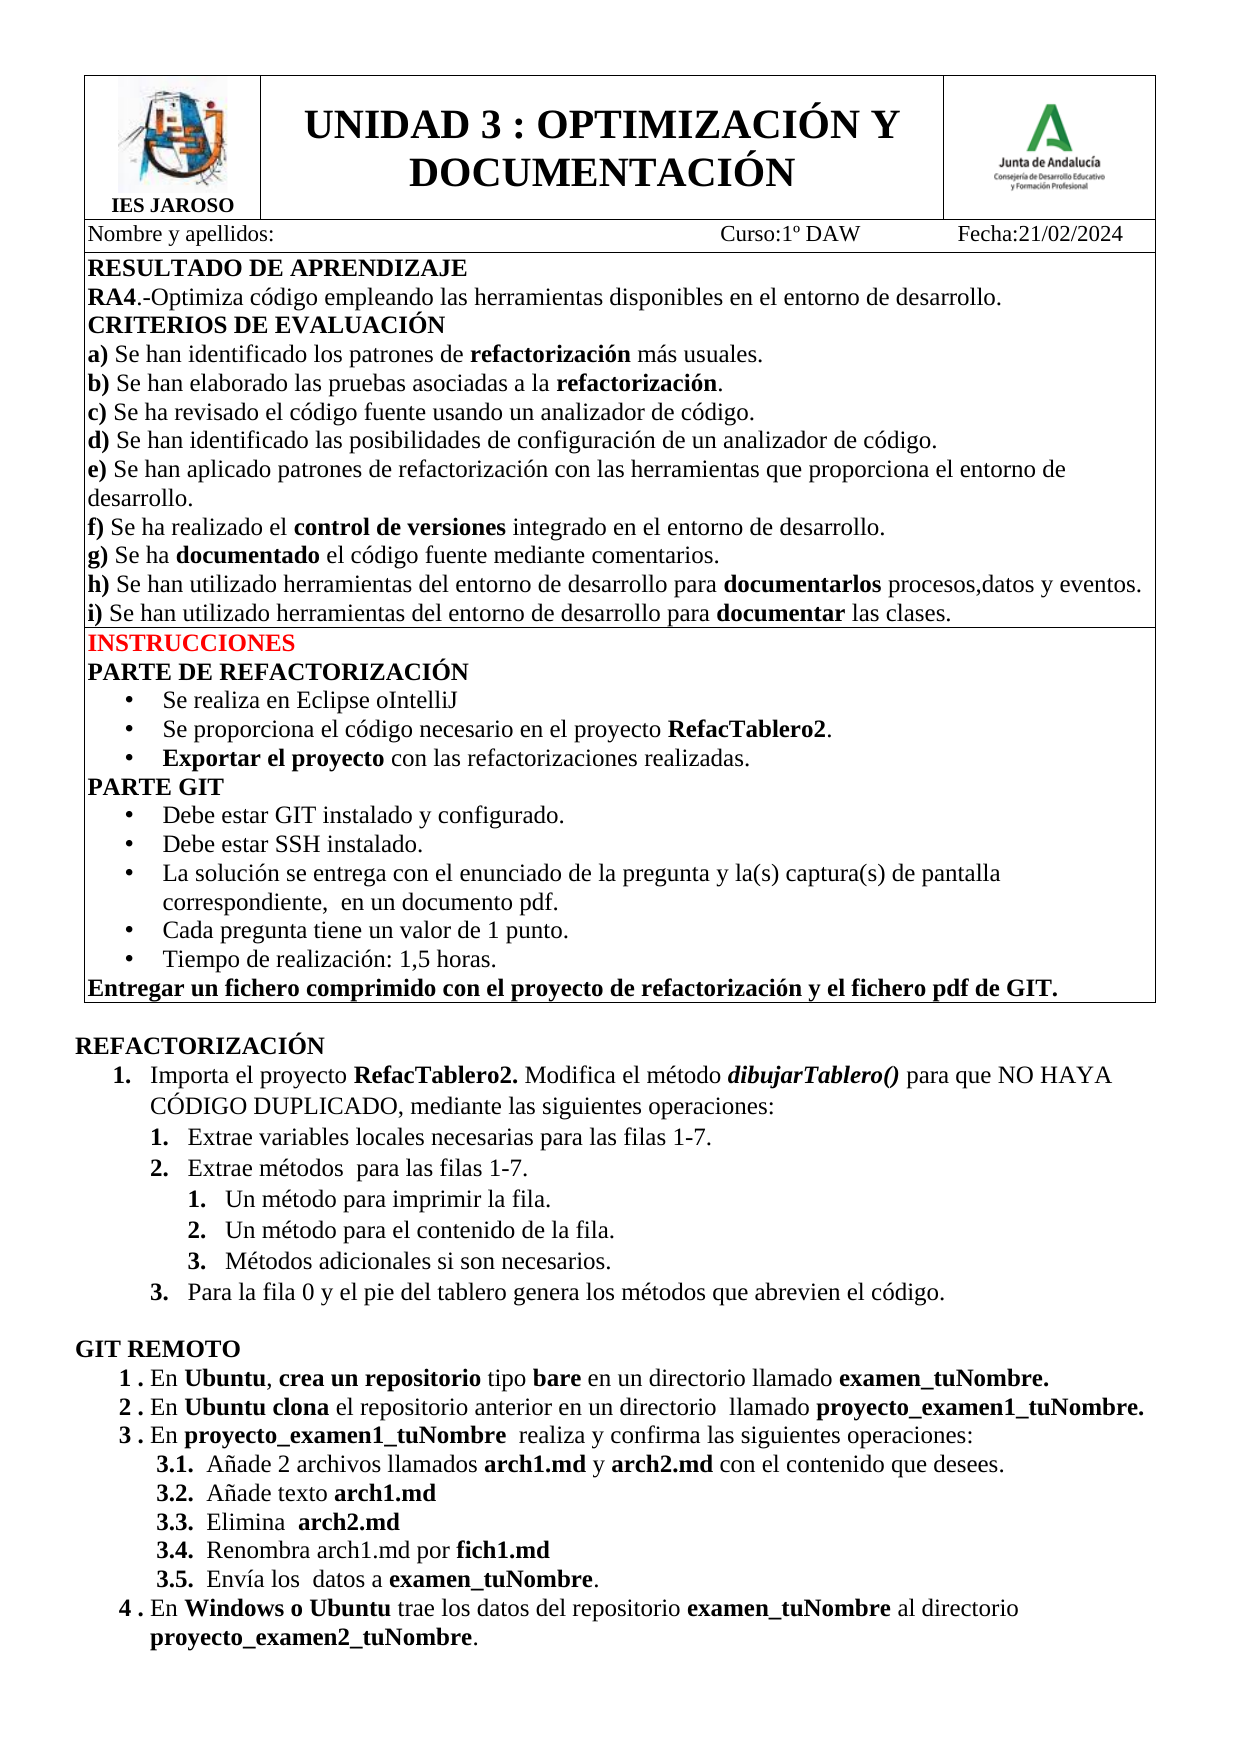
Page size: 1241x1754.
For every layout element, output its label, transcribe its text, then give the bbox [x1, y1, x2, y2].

list En proyecto_examen1_tuNombre realiza y confirma las siguientes operaciones: [112, 1421, 1165, 1449]
list Extrae variables locales necesarias para las filas 1-7. [150, 1122, 1165, 1151]
list Importa el proyecto RefacTablero2. Modifica el método dibujarTablero() para que NO HAYA CÓDIGO DUPLICADO, mediante las siguientes operaciones: [112, 1060, 1165, 1120]
list Un método para el contenido de la fila. [187, 1215, 1165, 1244]
list En Ubuntu, crea un repositorio tipo bare en un directorio llamado examen_tuNombre. [112, 1363, 1165, 1392]
table_cell Nombre y apellidos: Curso:1º DAW Fecha:21/02/2024 [85, 220, 1155, 252]
list En Windows o Ubuntu trae los datos del repositorio examen_tuNombre al directorio proyecto_examen2_tuNombre. [112, 1593, 1165, 1651]
list Envía los datos a examen_tuNombre. [150, 1564, 1165, 1593]
table_header UNIDAD 3 : OPTIMIZACIÓN Y DOCUMENTACIÓN [261, 76, 943, 218]
list En Ubuntu clona el repositorio anterior en un directorio llamado proyecto_examen1_tuNombre. [112, 1392, 1165, 1421]
list Un método para imprimir la fila. [187, 1184, 1165, 1213]
list Para la fila 0 y el pie del tablero genera los métodos que abrevien el código. [150, 1277, 1165, 1306]
list Añade 2 archivos llamados arch1.md y arch2.md con el contenido que desees. [150, 1449, 1165, 1478]
list Extrae métodos para las filas 1-7. [150, 1153, 1165, 1182]
picture [118, 76, 228, 193]
table_cell INSTRUCCIONES PARTE DE REFACTORIZACIÓN Se realiza en Eclipse oIntelliJ Se proporciona el código necesario en el proyecto RefacTablero2. Exportar el proyecto con las refactorizaciones realizadas. PARTE GIT Debe estar GIT instalado y configurado. Debe estar SSH instalado. La solución se entrega con el enunciado de la pregunta y la(s) captura(s) de pantalla correspondiente, en un documento pdf. Cada pregunta tiene un valor de 1 punto. Tiempo de realización: 1,5 horas. Entregar un fichero comprimido con el proyecto de refactorización y el fichero pdf de GIT. [85, 628, 1155, 1002]
list Renombra arch1.md por fich1.md [150, 1536, 1165, 1564]
text GIT REMOTO [75, 1334, 1165, 1363]
list Métodos adicionales si son necesarios. [187, 1246, 1165, 1275]
picture [963, 76, 1136, 219]
table_header [944, 76, 963, 218]
list Añade texto arch1.md [150, 1478, 1165, 1507]
list Elimina arch2.md [150, 1507, 1165, 1536]
table_cell RESULTADO DE APRENDIZAJE RA4.-Optimiza código empleando las herramientas disponibles en el entorno de desarrollo. CRITERIOS DE EVALUACIÓN a) Se han identificado los patrones de refactorización más usuales. b) Se han elaborado las pruebas asociadas a la refactorización. c) Se ha revisado el código fuente usando un analizador de código. d) Se han identificado las posibilidades de configuración de un analizador de código. e) Se han aplicado patrones de refactorización con las herramientas que proporciona el entorno de desarrollo. f) Se ha realizado el control de versiones integrado en el entorno de desarrollo. g) Se ha documentado el código fuente mediante comentarios. h) Se han utilizado herramientas del entorno de desarrollo para documentarlos procesos,datos y eventos. i) Se han utilizado herramientas del entorno de desarrollo para documentar las clases. [85, 253, 1155, 627]
table_header IES JAROSO [85, 76, 260, 218]
text REFACTORIZACIÓN [75, 1031, 1165, 1060]
table_header [1136, 76, 1155, 218]
